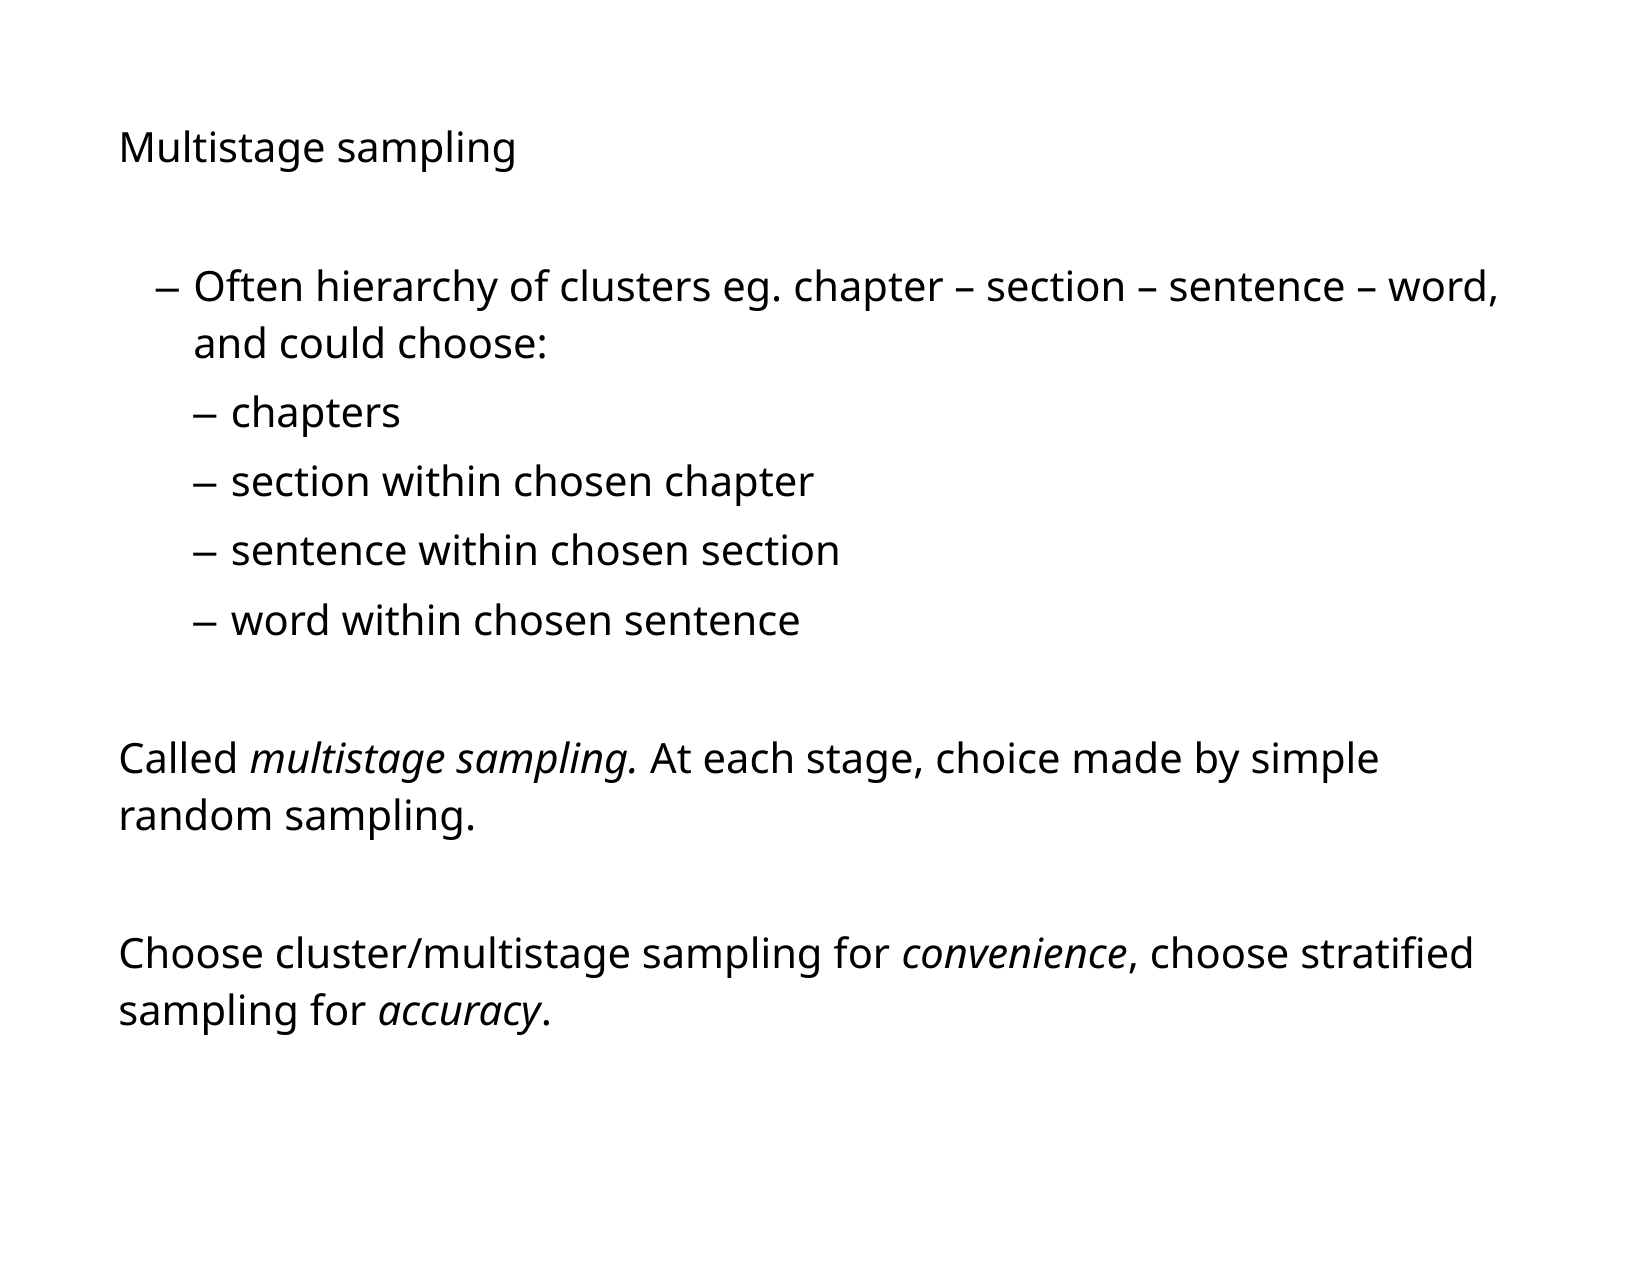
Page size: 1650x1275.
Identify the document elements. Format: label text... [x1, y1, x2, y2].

list word within chosen sentence [193, 591, 1532, 647]
text Multistage sampling [118, 118, 1532, 175]
list chapters [193, 383, 1532, 439]
list Often hierarchy of clusters eg. chapter – section – sentence – word, and could choose: [156, 257, 1532, 370]
list section within chosen chapter [193, 452, 1532, 509]
text Choose cluster/multistage sampling for convenience, choose stratified sampling for accuracy. [118, 924, 1532, 1038]
list sentence within chosen section [193, 521, 1532, 578]
text Called multistage sampling. At each stage, choice made by simple random sampling. [118, 729, 1532, 843]
